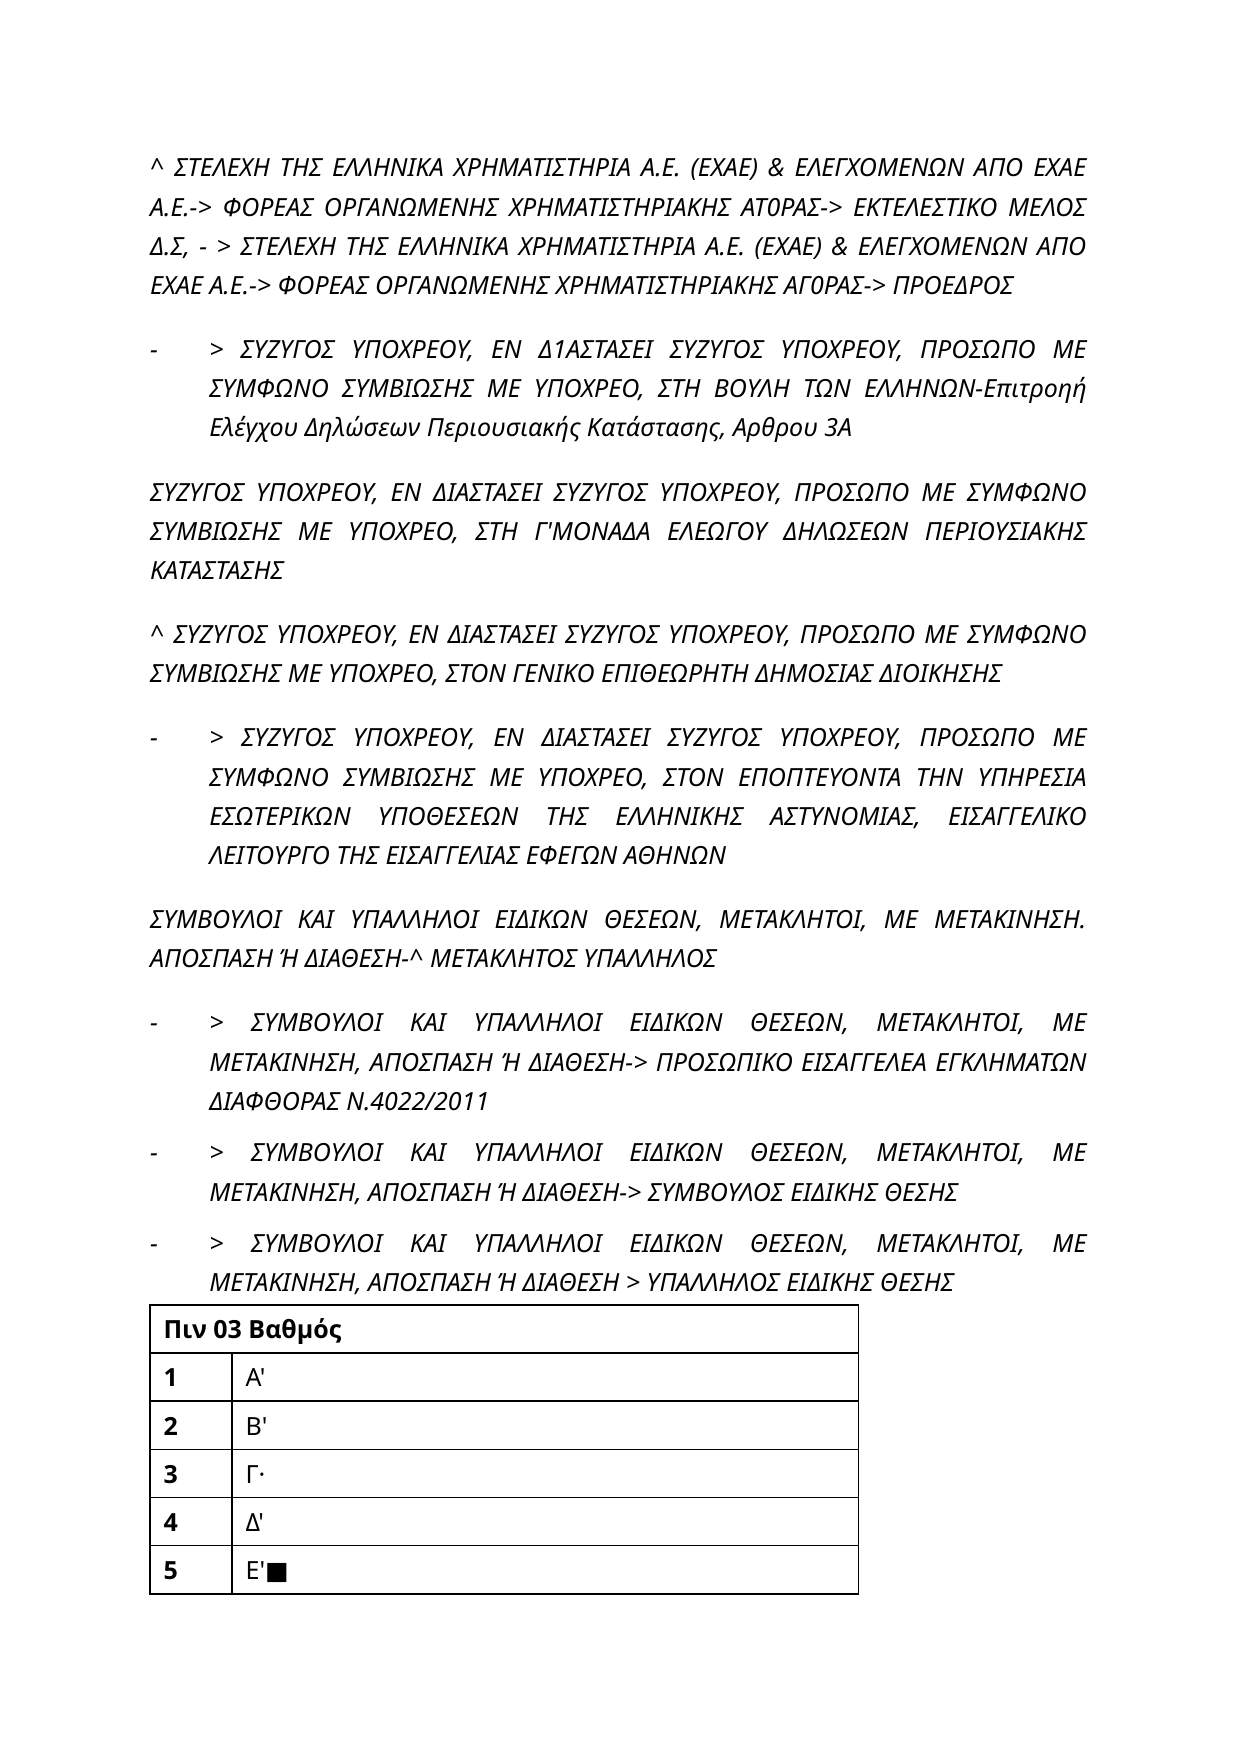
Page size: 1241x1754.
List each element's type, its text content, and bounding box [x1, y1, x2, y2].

list - > ΣΥΖΥΓΟΣ ΥΠΟΧΡΕΟΥ, ΕΝ Δ1ΑΣΤΑΣΕΙ ΣΥΖΥΓΟΣ ΥΠΟΧΡΕΟΥ, ΠΡΟΣΩΠΟ ΜΕ ΣΥΜΦΩΝΟ ΣΥΜΒΙΩΣΗΣ ΜΕ ΥΠΟΧΡΕΟ, ΣΤΗ ΒΟΥΛΗ ΤΩΝ ΕΛΛΗΝΩΝ-Επιτροηή Ελέγχου Δηλώσεων Περιουσιακής Κατάστασης, Αρθρου 3A [150, 332, 1090, 444]
table_cell 3 [151, 1450, 231, 1497]
list - > ΣΥΜΒΟΥΛΟΙ ΚΑΙ ΥΠΑΛΛΗΛΟΙ ΕΙΔΙΚΩΝ ΘΕΣΕΩΝ, ΜΕΤΑΚΛΗΤΟΙ, ΜΕ ΜΕΤΑΚΙΝΗΣΗ, ΑΠΟΣΠΑΣΗ Ή ΔΙΑΘΕΣΗ-> ΣΥΜΒΟΥΛΟΣ ΕΙΔΙΚΗΣ ΘΕΣΗΣ [150, 1135, 1090, 1208]
table_cell Δ' [233, 1498, 858, 1545]
table_cell Α' [233, 1354, 858, 1400]
text ΣΥΖΥΓΟΣ ΥΠΟΧΡΕΟΥ, ΕΝ ΔΙΑΣΤΑΣΕΙ ΣΥΖΥΓΟΣ ΥΠΟΧΡΕΟΥ, ΠΡΟΣΩΠΟ ΜΕ ΣΥΜΦΩΝΟ ΣΥΜΒΙΩΣΗΣ ΜΕ ΥΠΟΧΡΕΟ, ΣΤΗ Γ'ΜΟΝΑΔΑ ΕΛΕΩΓΟΥ ΔΗΛΩΣΕΩΝ ΠΕΡΙΟΥΣΙΑΚΗΣ ΚΑΤΑΣΤΑΣΗΣ [150, 474, 1090, 587]
table_cell Γ· [233, 1450, 858, 1497]
table_cell Ε'■ [233, 1546, 858, 1593]
table_cell Β' [233, 1402, 858, 1448]
list - > ΣΥΖΥΓΟΣ ΥΠΟΧΡΕΟΥ, ΕΝ ΔΙΑΣΤΑΣΕΙ ΣΥΖΥΓΟΣ ΥΠΟΧΡΕΟΥ, ΠΡΟΣΩΠΟ ΜΕ ΣΥΜΦΩΝΟ ΣΥΜΒΙΩΣΗΣ ΜΕ ΥΠΟΧΡΕΟ, ΣΤΟΝ ΕΠΟΠΤΕΥΟΝΤΑ ΤΗΝ ΥΠΗΡΕΣΙΑ ΕΣΩΤΕΡΙΚΩΝ ΥΠΟΘΕΣΕΩΝ ΤΗΣ ΕΛΛΗΝΙΚΗΣ ΑΣΤΥΝΟΜΙΑΣ, ΕΙΣΑΓΓΕΛΙΚΟ ΛΕΙΤΟΥΡΓΟ ΤΗΣ ΕΙΣΑΓΓΕΛΙΑΣ ΕΦΕΓΩΝ ΑΘΗΝΩΝ [150, 720, 1090, 872]
table_header Πιν 03 Βαθμός [151, 1306, 858, 1352]
table_cell 4 [151, 1498, 231, 1545]
text ^ ΣΤΕΛΕΧΗ ΤΗΣ ΕΛΛΗΝΙΚΑ ΧΡΗΜΑΤΙΣΤΗΡΙΑ A.E. (ΕΧΑΕ) & ΕΛΕΓΧΟΜΕΝΩΝ ΑΠΟ ΕΧΑΕ Α.Ε.-> ΦΟΡΕΑΣ ΟΡΓΑΝΩΜΕΝΗΣ ΧΡΗΜΑΤΙΣΤΗΡΙΑΚΗΣ ΑΤ0ΡΑΣ-> ΕΚΤΕΛΕΣΤΙΚΟ ΜΕΛΟΣ Δ.Σ, - > ΣΤΕΛΕΧΗ ΤΗΣ ΕΛΛΗΝΙΚΑ ΧΡΗΜΑΤΙΣΤΗΡΙΑ Α.Ε. (ΕΧΑΕ) & ΕΛΕΓΧΟΜΕΝΩΝ ΑΠΟ ΕΧΑΕ Α.Ε.-> ΦΟΡΕΑΣ ΟΡΓΑΝΩΜΕΝΗΣ ΧΡΗΜΑΤΙΣΤΗΡΙΑΚΗΣ ΑΓ0ΡΑΣ-> ΠΡΟΕΔΡΟΣ [150, 150, 1090, 302]
table_cell 2 [151, 1402, 231, 1448]
table_cell 1 [151, 1354, 231, 1400]
text ^ ΣΥΖΥΓΟΣ ΥΠΟΧΡΕΟΥ, ΕΝ ΔΙΑΣΤΑΣΕΙ ΣΥΖΥΓΟΣ ΥΠΟΧΡΕΟΥ, ΠΡΟΣΩΠΟ ΜΕ ΣΥΜΦΩΝΟ ΣΥΜΒΙΩΣΗΣ ΜΕ ΥΠΟΧΡΕΟ, ΣΤΟΝ ΓΕΝΙΚΟ ΕΠΙΘΕΩΡΗΤΗ ΔΗΜΟΣΙΑΣ ΔΙΟΙΚΗΣΗΣ [150, 617, 1090, 690]
list - > ΣΥΜΒΟΥΛΟΙ ΚΑΙ ΥΠΑΛΛΗΛΟΙ ΕΙΔΙΚΩΝ ΘΕΣΕΩΝ, ΜΕΤΑΚΛΗΤΟΙ, ΜΕ ΜΕΤΑΚΙΝΗΣΗ, ΑΠΟΣΠΑΣΗ Ή ΔΙΑΘΕΣΗ-> ΠΡΟΣΩΠΙΚΟ ΕΙΣΑΓΓΕΛΕΑ ΕΓΚΛΗΜΑΤΩΝ ΔΙΑΦΘΟΡΑΣ Ν.4022/2011 [150, 1005, 1090, 1117]
table_cell 5 [151, 1546, 231, 1593]
list - > ΣΥΜΒΟΥΛΟΙ ΚΑΙ ΥΠΑΛΛΗΛΟΙ ΕΙΔΙΚΩΝ ΘΕΣΕΩΝ, ΜΕΤΑΚΛΗΤΟΙ, ΜΕ ΜΕΤΑΚΙΝΗΣΗ, ΑΠΟΣΠΑΣΗ Ή ΔΙΑΘΕΣΗ > ΥΠΑΛΛΗΛΟΣ ΕΙΔΙΚΗΣ ΘΕΣΗΣ [150, 1226, 1090, 1299]
text ΣΥΜΒΟΥΛΟΙ ΚΑΙ ΥΠΑΛΛΗΛΟΙ ΕΙΔΙΚΩΝ ΘΕΣΕΩΝ, ΜΕΤΑΚΛΗΤΟΙ, ΜΕ ΜΕΤΑΚΙΝΗΣΗ. ΑΠΟΣΠΑΣΗ Ή ΔΙΑΘΕΣΗ-^ ΜΕΤΑΚΛΗΤΟΣ ΥΠΑΛΛΗΛΟΣ [150, 902, 1090, 975]
